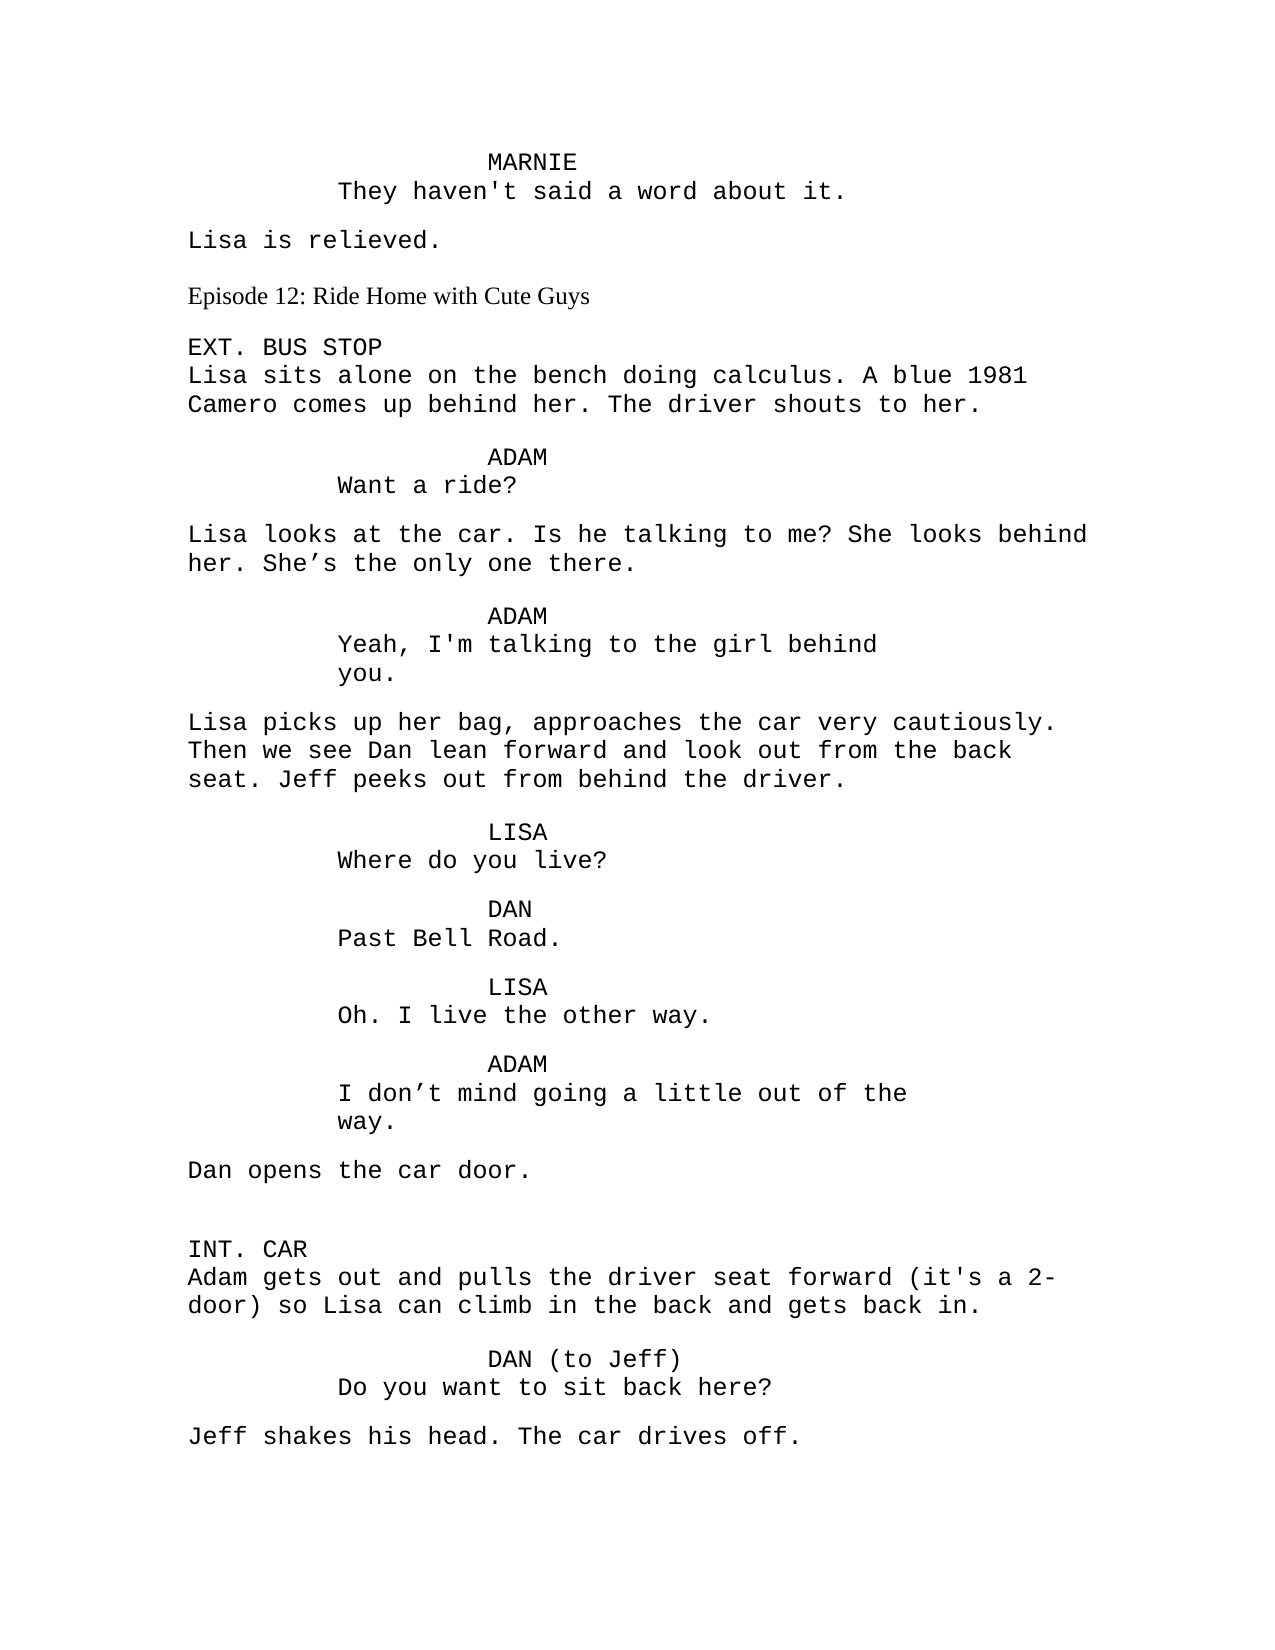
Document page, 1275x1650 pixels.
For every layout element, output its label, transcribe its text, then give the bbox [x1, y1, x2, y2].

subtitle EXT. BUS STOP [187, 334, 1087, 363]
subtitle MARNIE [187, 150, 1087, 178]
text Lisa picks up her bag, approaches the car very cautiously. Then we see Dan lean forward and look out from the back seat. Jeff peeks out from behind the driver. [187, 709, 1087, 794]
text Adam gets out and pulls the driver seat forward (it's a 2-door) so Lisa can climb in the back and gets back in. [187, 1264, 1087, 1321]
text DAN (to Jeff) [187, 1346, 1087, 1374]
text Jeff shakes his head. The car drives off. [187, 1424, 1087, 1452]
text Where do you live? [337, 848, 937, 876]
text Want a ride? [337, 473, 937, 501]
text Past Bell Road. [337, 925, 937, 954]
subtitle INT. CAR [187, 1236, 1087, 1264]
text DAN [187, 897, 1087, 925]
text ADAM [187, 1052, 1087, 1080]
text Dan opens the car door. [187, 1158, 1087, 1186]
text LISA [187, 819, 1087, 848]
text Lisa sits alone on the bench doing calculus. A blue 1981 Camero comes up behind her. The driver shouts to her. [187, 363, 1087, 419]
text Lisa looks at the car. Is he talking to me? She looks behind her. She’s the only one there. [187, 522, 1087, 579]
text They haven't said a word about it. [337, 178, 937, 207]
text Lisa is relieved. [187, 227, 1087, 256]
text Oh. I live the other way. [337, 1003, 937, 1031]
text ADAM [187, 604, 1087, 632]
text Yeah, I'm talking to the girl behind you. [337, 632, 937, 689]
text LISA [187, 974, 1087, 1003]
text I don’t mind going a little out of the way. [337, 1080, 937, 1137]
text ADAM [187, 444, 1087, 473]
subtitle Episode 12: Ride Home with Cute Guys [187, 281, 1087, 309]
text Do you want to sit back here? [337, 1374, 937, 1403]
